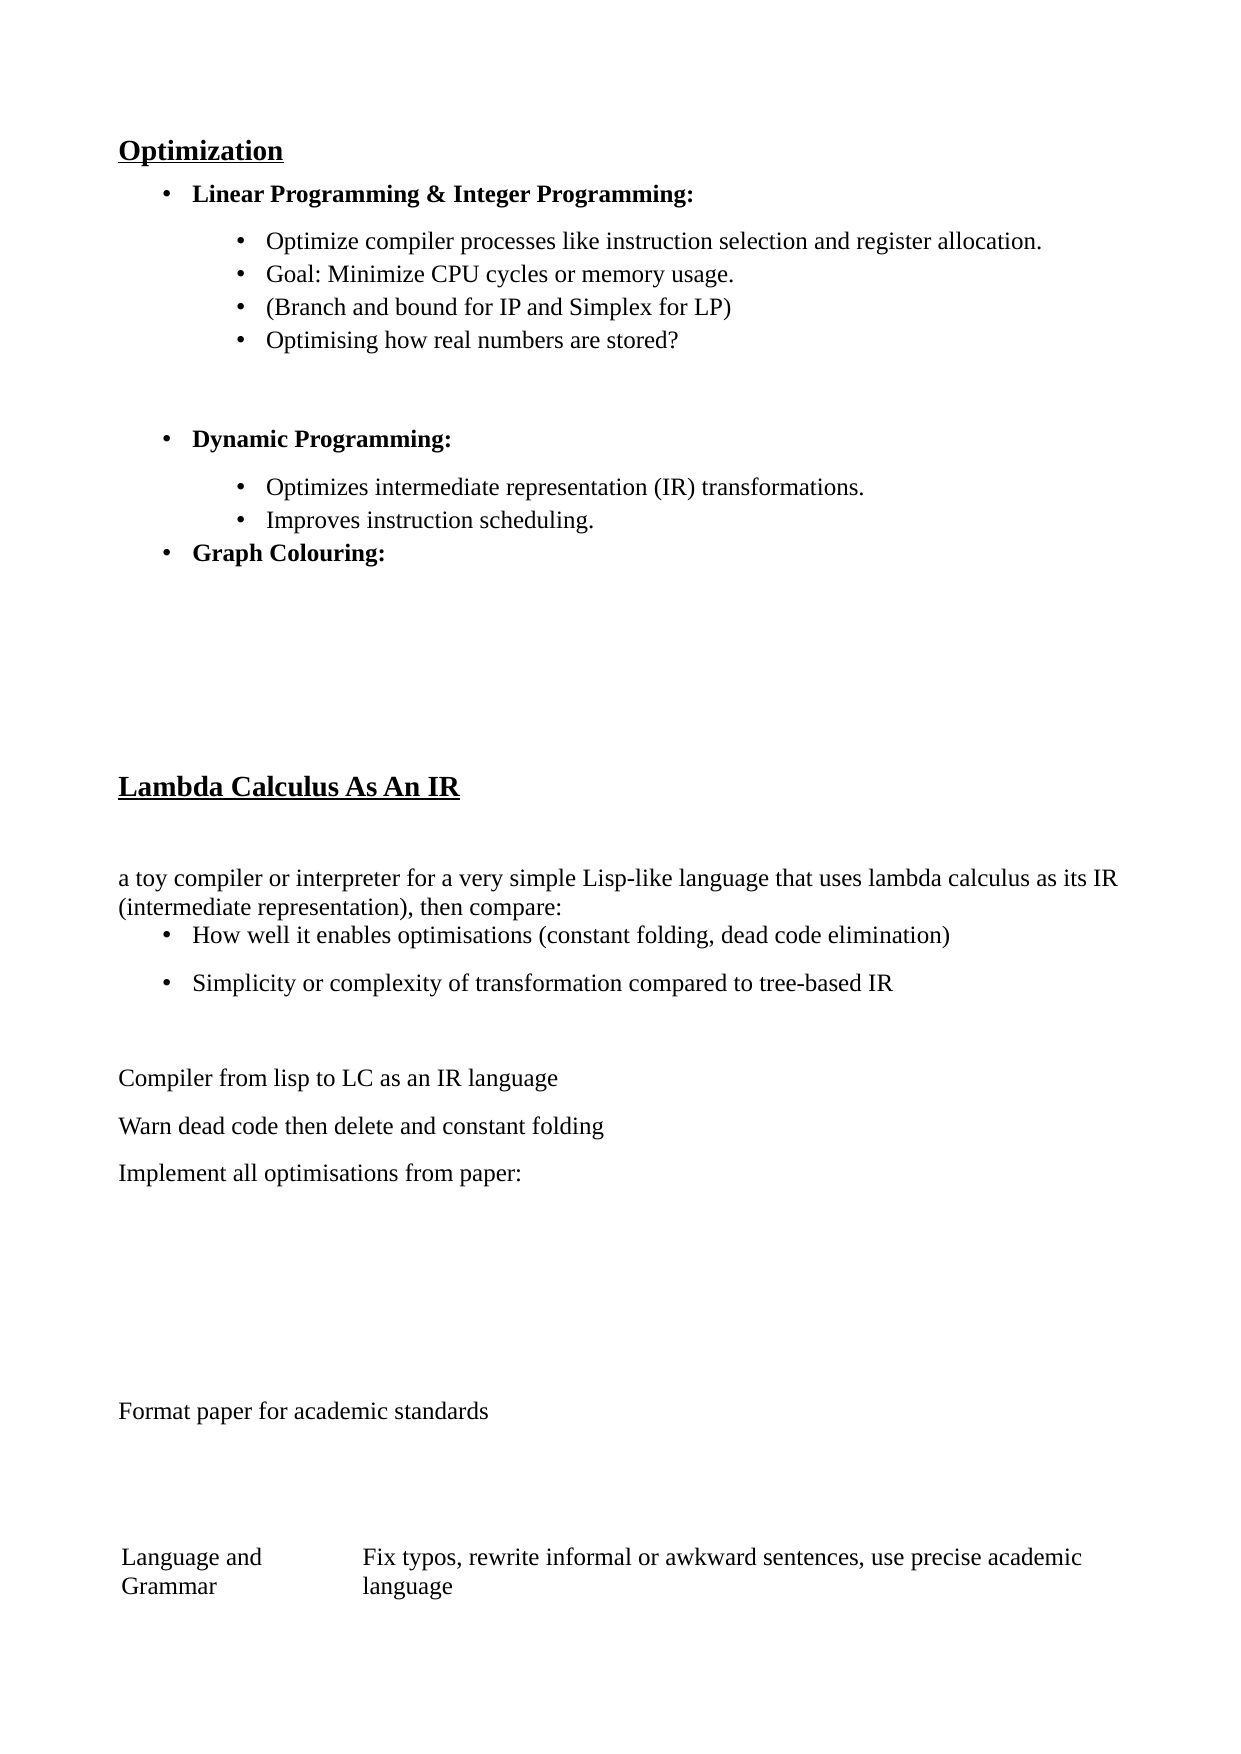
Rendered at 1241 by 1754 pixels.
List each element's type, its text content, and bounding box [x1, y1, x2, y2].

list Graph Colouring: [162, 538, 1122, 567]
text Format paper for academic standards [118, 1396, 1122, 1425]
table_header Language and Grammar [118, 1539, 359, 1602]
list How well it enables optimisations (constant folding, dead code elimination) [162, 920, 1122, 949]
list (Branch and bound for IP and Simplex for LP) [236, 292, 1122, 321]
list Optimising how real numbers are stored? [236, 325, 1122, 354]
text Warn dead code then delete and constant folding [118, 1111, 1122, 1139]
subtitle Lambda Calculus As An IR [118, 769, 1122, 803]
list Simplicity or complexity of transformation compared to tree-based IR [162, 968, 1122, 997]
text a toy compiler or interpreter for a very simple Lisp-like language that uses lambda calculus as its IR (intermediate representation), then compare: [118, 863, 1122, 920]
list Linear Programming & Integer Programming: [162, 179, 1122, 207]
text Compiler from lisp to LC as an IR language [118, 1063, 1122, 1092]
list Improves instruction scheduling. [236, 505, 1122, 534]
list Dynamic Programming: [162, 424, 1122, 453]
list Optimize compiler processes like instruction selection and register allocation. [236, 226, 1122, 255]
list Optimizes intermediate representation (IR) transformations. [236, 472, 1122, 501]
subtitle Optimization [118, 133, 1122, 166]
text Implement all optimisations from paper: [118, 1158, 1122, 1187]
list Goal: Minimize CPU cycles or memory usage. [236, 259, 1122, 288]
table_header Fix typos, rewrite informal or awkward sentences, use precise academic language [360, 1539, 1122, 1602]
